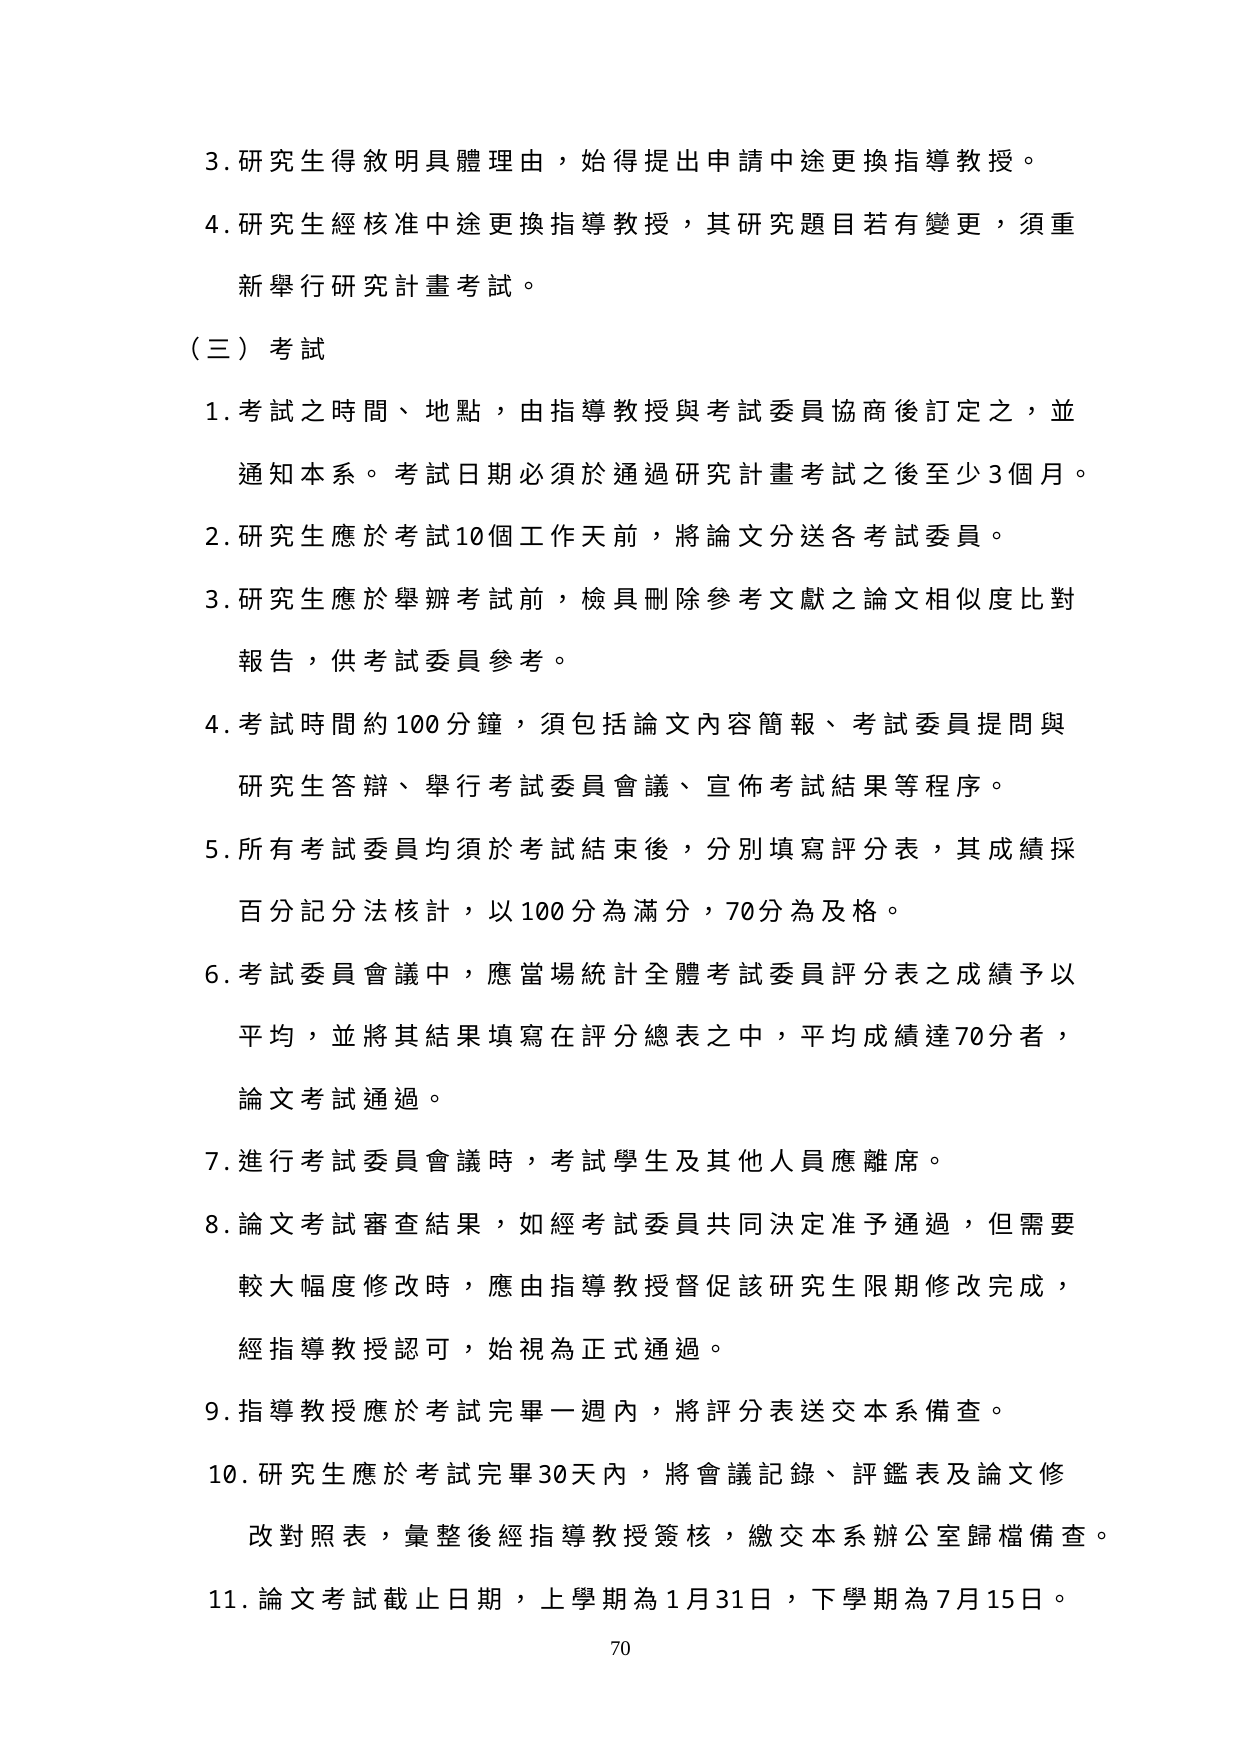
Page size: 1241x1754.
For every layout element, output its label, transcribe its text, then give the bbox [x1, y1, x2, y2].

text 11.論文考試截止日期，上學期為1月31日，下學期為7月15日。 [201, 1556, 1089, 1618]
text 6.考試委員會議中，應當場統計全體考試委員評分表之成績予以平均，並將其結果填寫在評分總表之中，平均成績達70分者，論文考試通過。 [201, 931, 1089, 1118]
text 4.研究生經核准中途更換指導教授，其研究題目若有變更，須重新舉行研究計畫考試。 [201, 181, 1089, 306]
text 10.研究生應於考試完畢30天內，將會議記錄、評鑑表及論文修改對照表，彙整後經指導教授簽核，繳交本系辦公室歸檔備查。 [201, 1431, 1089, 1556]
text 3.研究生應於舉辧考試前，檢具刪除參考文獻之論文相似度比對報告，供考試委員參考。 [201, 556, 1089, 681]
text 1.考試之時間、地點，由指導教授與考試委員協商後訂定之，並通知本系。考試日期必須於通過研究計畫考試之後至少3個月。 [201, 368, 1089, 493]
text 2.研究生應於考試10個工作天前，將論文分送各考試委員。 [151, 493, 1089, 556]
text （三）考試 [170, 306, 1089, 368]
text 7.進行考試委員會議時，考試學生及其他人員應離席。 [151, 1118, 1089, 1181]
text 5.所有考試委員均須於考試結束後，分別填寫評分表，其成績採百分記分法核計，以100分為滿分，70分為及格。 [201, 806, 1089, 931]
text 8.論文考試審查結果，如經考試委員共同決定准予通過，但需要較大幅度修改時，應由指導教授督促該研究生限期修改完成，經指導教授認可，始視為正式通過。 [201, 1181, 1089, 1368]
text 9.指導教授應於考試完畢一週內，將評分表送交本系備查。 [201, 1368, 1089, 1431]
text 3.研究生得敘明具體理由，始得提出申請中途更換指導教授。 [151, 118, 1089, 181]
text 4.考試時間約100分鐘，須包括論文內容簡報、考試委員提問與研究生答辯、舉行考試委員會議、宣佈考試結果等程序。 [201, 681, 1089, 806]
